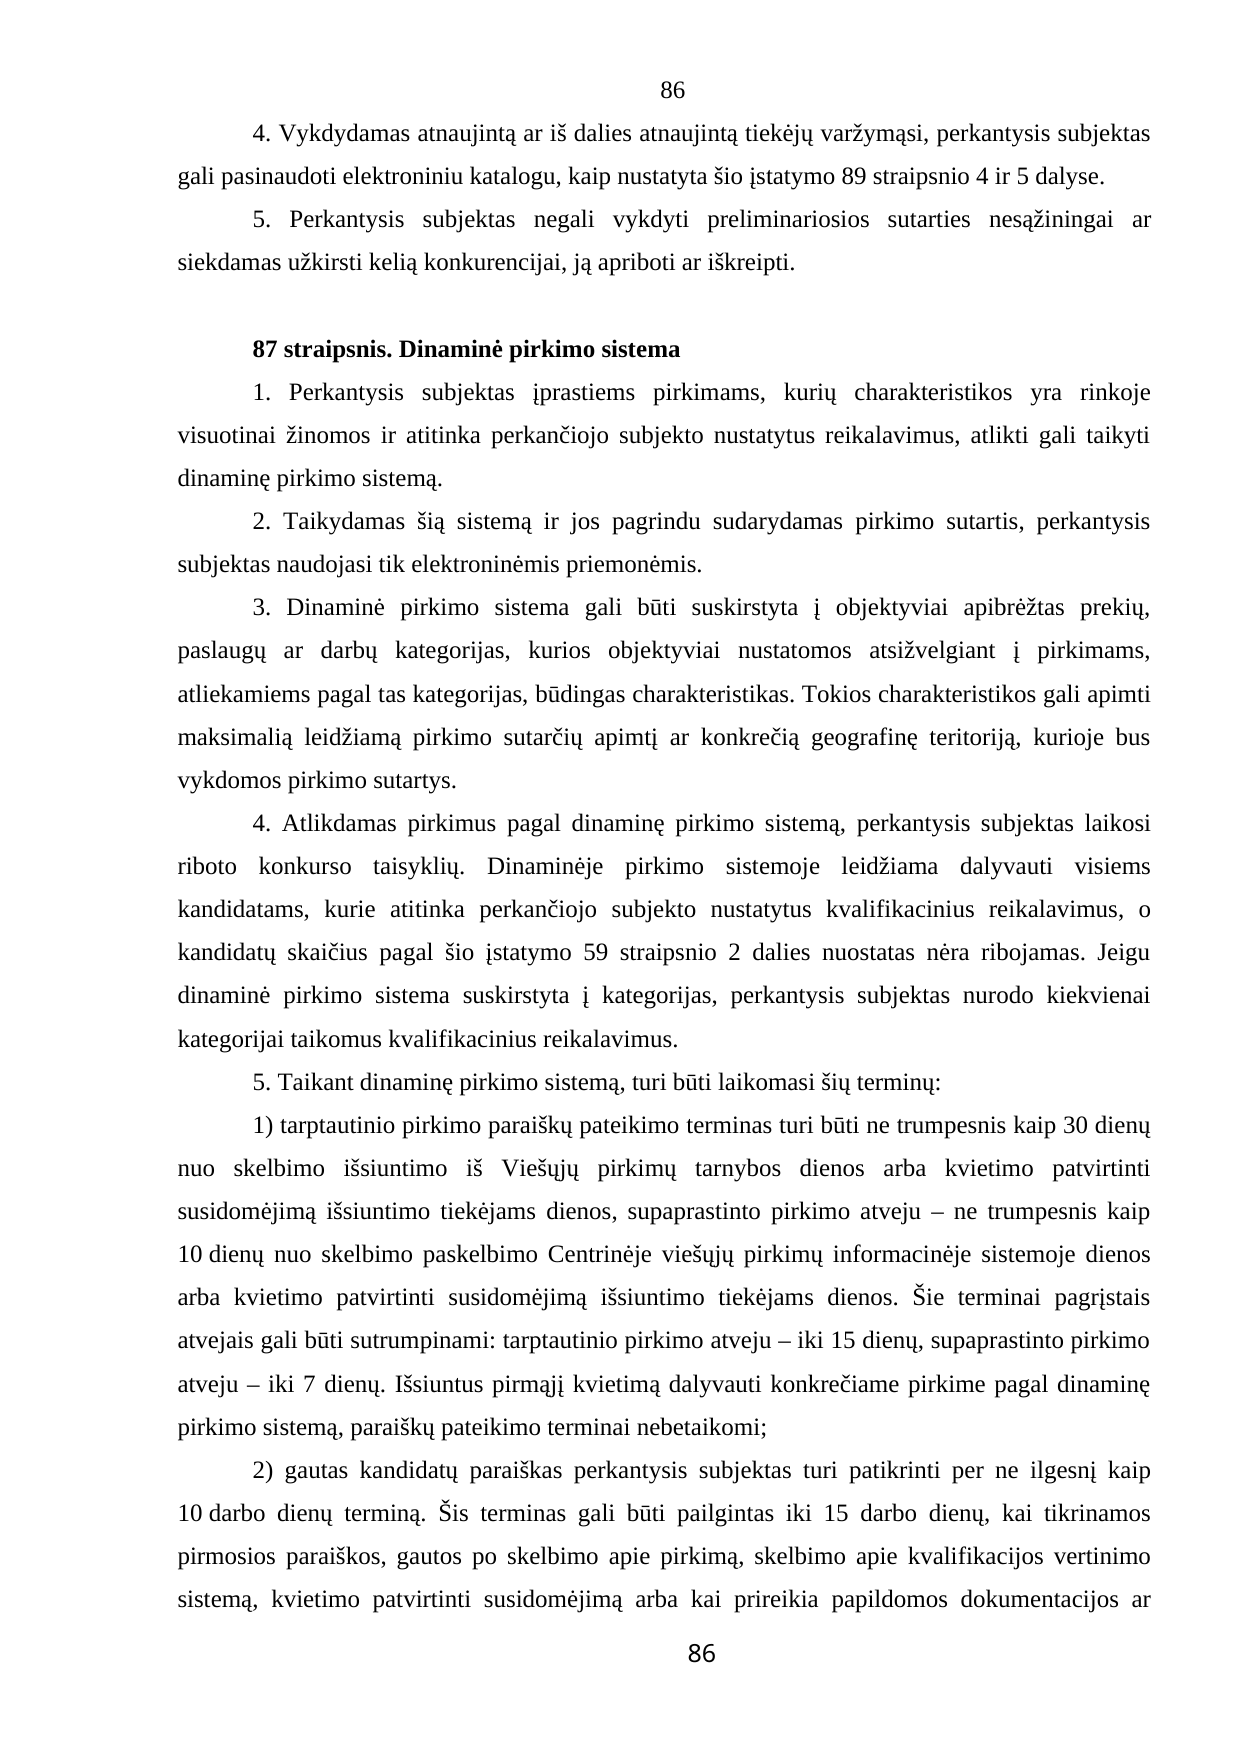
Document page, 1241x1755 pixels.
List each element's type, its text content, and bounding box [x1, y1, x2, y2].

text 4. Vykdydamas atnaujintą ar iš dalies atnaujintą tiekėjų varžymąsi, perkantysis subjektas gali pasinaudoti elektroniniu katalogu, kaip nustatyta šio įstatymo 89 straipsnio 4 ir 5 dalyse. [177, 118, 1152, 190]
text 87 straipsnis. Dinaminė pirkimo sistema [177, 334, 1152, 362]
text 3. Dinaminė pirkimo sistema gali būti suskirstyta į objektyviai apibrėžtas prekių, paslaugų ar darbų kategorijas, kurios objektyviai nustatomos atsižvelgiant į pirkimams, atliekamiems pagal tas kategorijas, būdingas charakteristikas. Tokios charakteristikos gali apimti maksimalią leidžiamą pirkimo sutarčių apimtį ar konkrečią geografinę teritoriją, kurioje bus vykdomos pirkimo sutartys. [177, 592, 1152, 794]
text 1. Perkantysis subjektas įprastiems pirkimams, kurių charakteristikos yra rinkoje visuotinai žinomos ir atitinka perkančiojo subjekto nustatytus reikalavimus, atlikti gali taikyti dinaminę pirkimo sistemą. [177, 377, 1152, 492]
text 1) tarptautinio pirkimo paraiškų pateikimo terminas turi būti ne trumpesnis kaip 30 dienų nuo skelbimo išsiuntimo iš Viešųjų pirkimų tarnybos dienos arba kvietimo patvirtinti susidomėjimą išsiuntimo tiekėjams dienos, supaprastinto pirkimo atveju – ne trumpesnis kaip 10 dienų nuo skelbimo paskelbimo Centrinėje viešųjų pirkimų informacinėje sistemoje dienos arba kvietimo patvirtinti susidomėjimą išsiuntimo tiekėjams dienos. Šie terminai pagrįstais atvejais gali būti sutrumpinami: tarptautinio pirkimo atveju – iki 15 dienų, supaprastinto pirkimo atveju – iki 7 dienų. Išsiuntus pirmąjį kvietimą dalyvauti konkrečiame pirkime pagal dinaminę pirkimo sistemą, paraiškų pateikimo terminai nebetaikomi; [177, 1110, 1152, 1441]
text 4. Atlikdamas pirkimus pagal dinaminę pirkimo sistemą, perkantysis subjektas laikosi riboto konkurso taisyklių. Dinaminėje pirkimo sistemoje leidžiama dalyvauti visiems kandidatams, kurie atitinka perkančiojo subjekto nustatytus kvalifikacinius reikalavimus, o kandidatų skaičius pagal šio įstatymo 59 straipsnio 2 dalies nuostatas nėra ribojamas. Jeigu dinaminė pirkimo sistema suskirstyta į kategorijas, perkantysis subjektas nurodo kiekvienai kategorijai taikomus kvalifikacinius reikalavimus. [177, 808, 1152, 1052]
text 2) gautas kandidatų paraiškas perkantysis subjektas turi patikrinti per ne ilgesnį kaip 10 darbo dienų terminą. Šis terminas gali būti pailgintas iki 15 darbo dienų, kai tikrinamos pirmosios paraiškos, gautos po skelbimo apie pirkimą, skelbimo apie kvalifikacijos vertinimo sistemą, kvietimo patvirtinti susidomėjimą arba kai prireikia papildomos dokumentacijos ar [177, 1455, 1152, 1613]
text 5. Perkantysis subjektas negali vykdyti preliminariosios sutarties nesąžiningai ar siekdamas užkirsti kelią konkurencijai, ją apriboti ar iškreipti. [177, 204, 1152, 276]
text 2. Taikydamas šią sistemą ir jos pagrindu sudarydamas pirkimo sutartis, perkantysis subjektas naudojasi tik elektroninėmis priemonėmis. [177, 506, 1152, 578]
text 5. Taikant dinaminę pirkimo sistemą, turi būti laikomasi šių terminų: [177, 1067, 1152, 1096]
